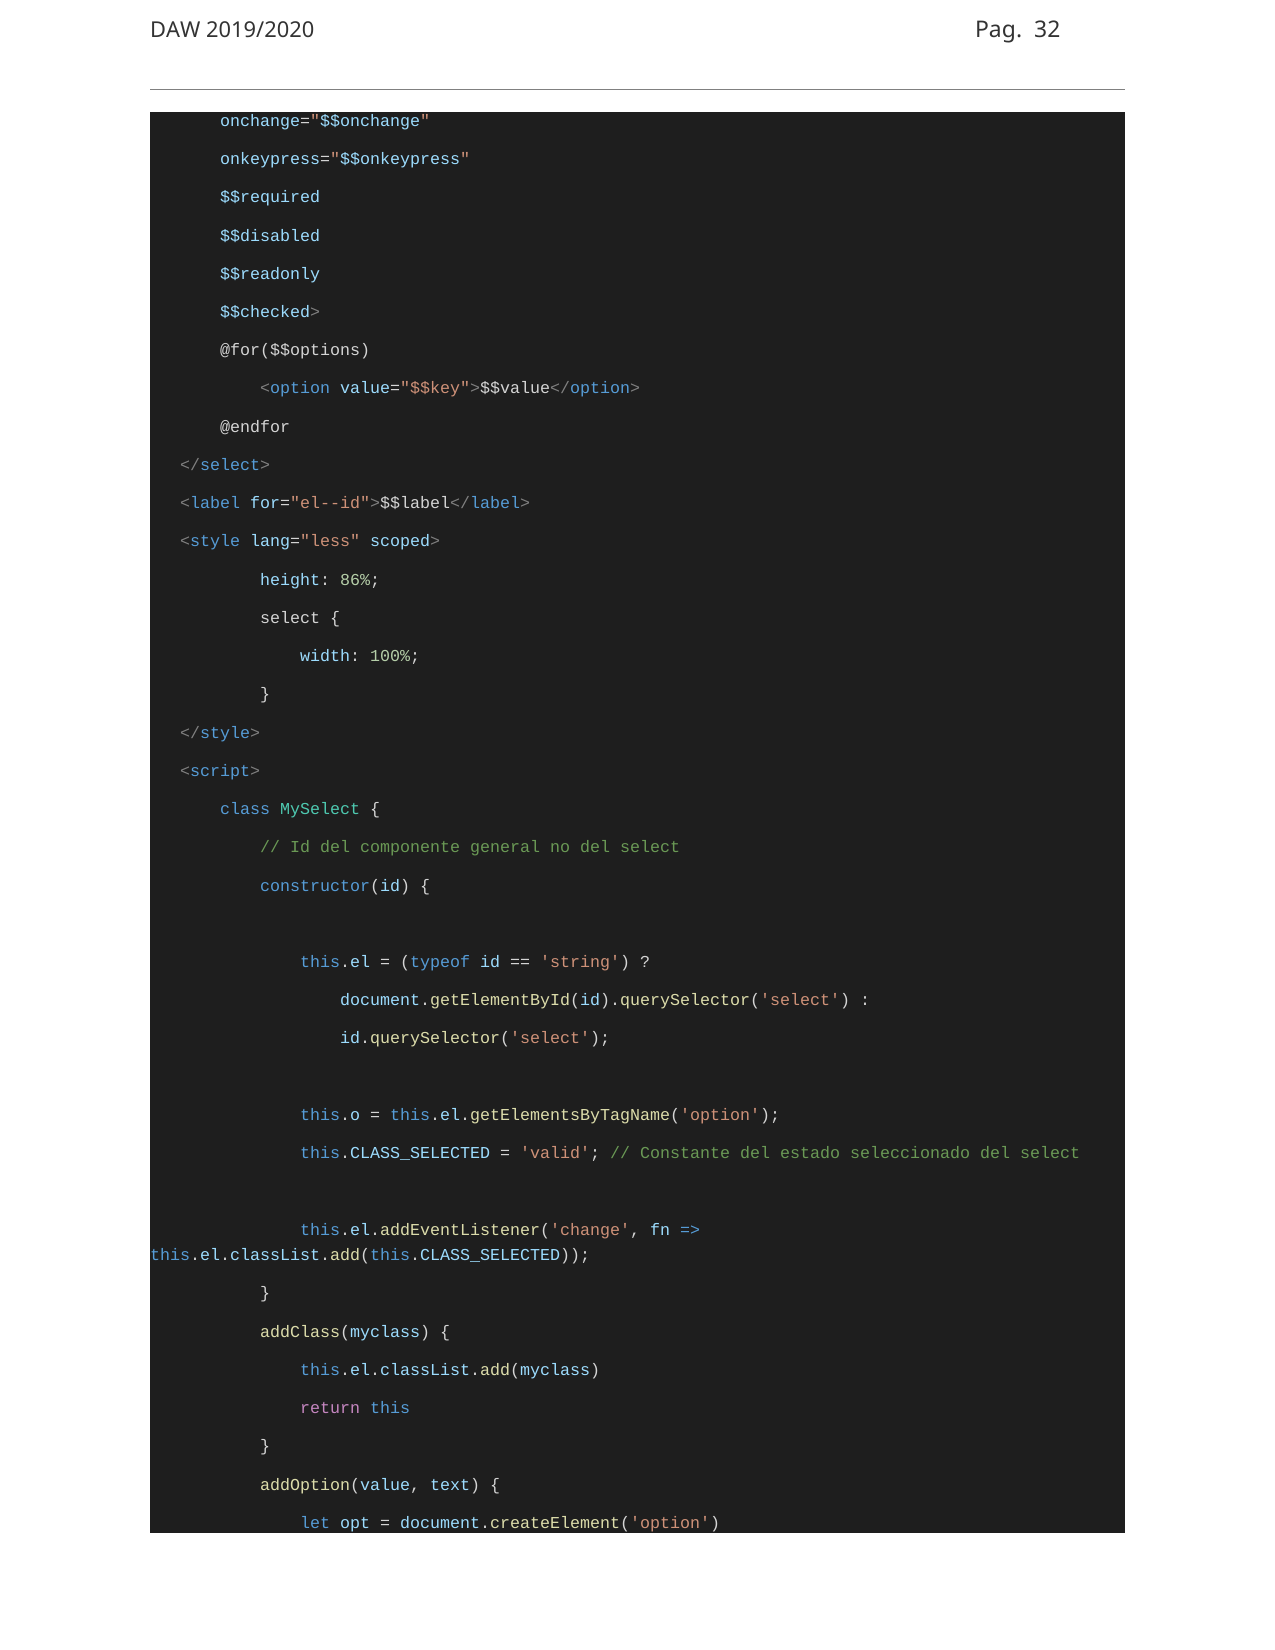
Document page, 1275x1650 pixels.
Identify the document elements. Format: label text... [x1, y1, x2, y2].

text } [150, 686, 1125, 705]
text id.querySelector('select'); [150, 1030, 1125, 1049]
text this.el.addEventListener('change', fn => this.el.classList.add(this.CLASS_SELECTED)); [150, 1221, 1125, 1266]
text this.o = this.el.getElementsByTagName('option'); [150, 1106, 1125, 1125]
text <label for="el--id">$$label</label> [150, 495, 1125, 514]
text addOption(value, text) { [150, 1476, 1125, 1495]
text height: 86%; [150, 571, 1125, 590]
text <style lang="less" scoped> [150, 533, 1125, 552]
text onkeypress="$$onkeypress" [150, 151, 1125, 169]
text </select> [150, 457, 1125, 475]
text @for($$options) [150, 342, 1125, 361]
text width: 100%; [150, 648, 1125, 667]
text $$required [150, 189, 1125, 208]
text @endfor [150, 418, 1125, 437]
text select { [150, 609, 1125, 628]
text constructor(id) { [150, 877, 1125, 896]
text let opt = document.createElement('option') [150, 1514, 1125, 1533]
text $$checked> [150, 304, 1125, 322]
text <option value="$$key">$$value</option> [150, 380, 1125, 399]
text </style> [150, 724, 1125, 743]
text $$disabled [150, 227, 1125, 246]
text // Id del componente general no del select [150, 839, 1125, 858]
text this.el = (typeof id == 'string') ? [150, 953, 1125, 972]
text addClass(myclass) { [150, 1323, 1125, 1342]
text this.CLASS_SELECTED = 'valid'; // Constante del estado seleccionado del select [150, 1145, 1125, 1163]
text } [150, 1285, 1125, 1304]
text onchange="$$onchange" [150, 112, 1125, 131]
text } [150, 1438, 1125, 1457]
text $$readonly [150, 265, 1125, 284]
text return this [150, 1400, 1125, 1419]
text <script> [150, 762, 1125, 781]
text class MySelect { [150, 801, 1125, 819]
text document.getElementById(id).querySelector('select') : [150, 992, 1125, 1011]
text this.el.classList.add(myclass) [150, 1362, 1125, 1380]
